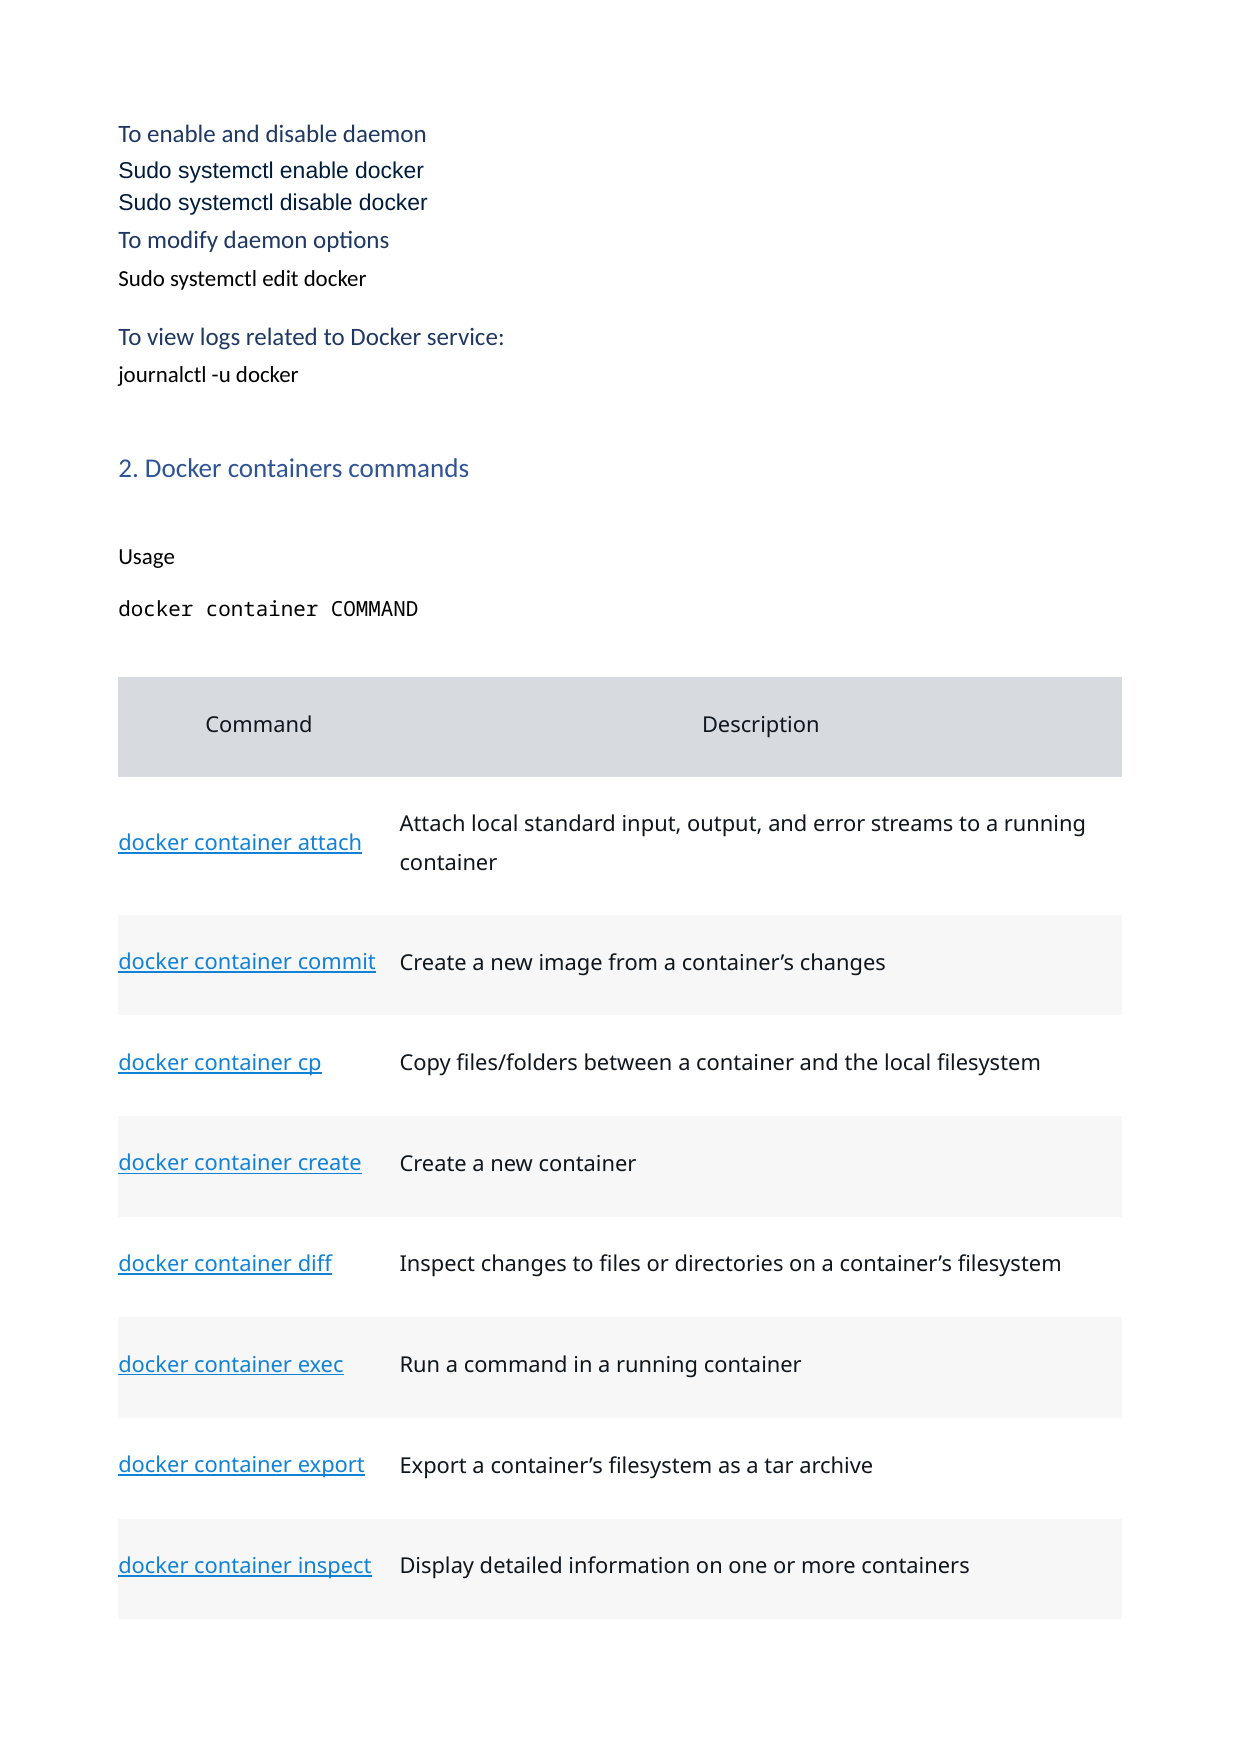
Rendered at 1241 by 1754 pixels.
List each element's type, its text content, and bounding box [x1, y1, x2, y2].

table_cell Copy files/folders between a container and the local filesystem [399, 1015, 1122, 1116]
table_cell docker container exec [118, 1317, 399, 1418]
subtitle To modify daemon options [118, 225, 1122, 255]
table_cell Display detailed information on one or more containers [399, 1519, 1122, 1619]
text Sudo systemctl disable docker [118, 189, 1122, 215]
table_cell Attach local standard input, output, and error streams to a running container [399, 777, 1122, 915]
text journalctl -u docker [118, 360, 1122, 388]
table_cell docker container cp [118, 1015, 399, 1116]
text docker container COMMAND [118, 594, 1122, 623]
subtitle 2. Docker containers commands [118, 452, 1122, 485]
table_cell docker container create [118, 1116, 399, 1217]
table_cell docker container export [118, 1418, 399, 1518]
table_cell docker container inspect [118, 1519, 399, 1619]
text Usage [118, 542, 1122, 570]
table_header Description [399, 677, 1122, 777]
text Sudo systemctl enable docker [118, 157, 1122, 184]
table_cell docker container attach [118, 777, 399, 915]
subtitle To enable and disable daemon [118, 118, 1122, 149]
table_cell docker container diff [118, 1217, 399, 1317]
subtitle To view logs related to Docker service: [118, 321, 1122, 351]
table_cell Create a new container [399, 1116, 1122, 1217]
table_cell Create a new image from a container’s changes [399, 915, 1122, 1015]
table_cell docker container commit [118, 915, 399, 1015]
text Sudo systemctl edit docker [118, 264, 1122, 292]
table_header Command [118, 677, 399, 777]
table_cell Run a command in a running container [399, 1317, 1122, 1418]
table_cell Inspect changes to files or directories on a container’s filesystem [399, 1217, 1122, 1317]
table_cell Export a container’s filesystem as a tar archive [399, 1418, 1122, 1518]
